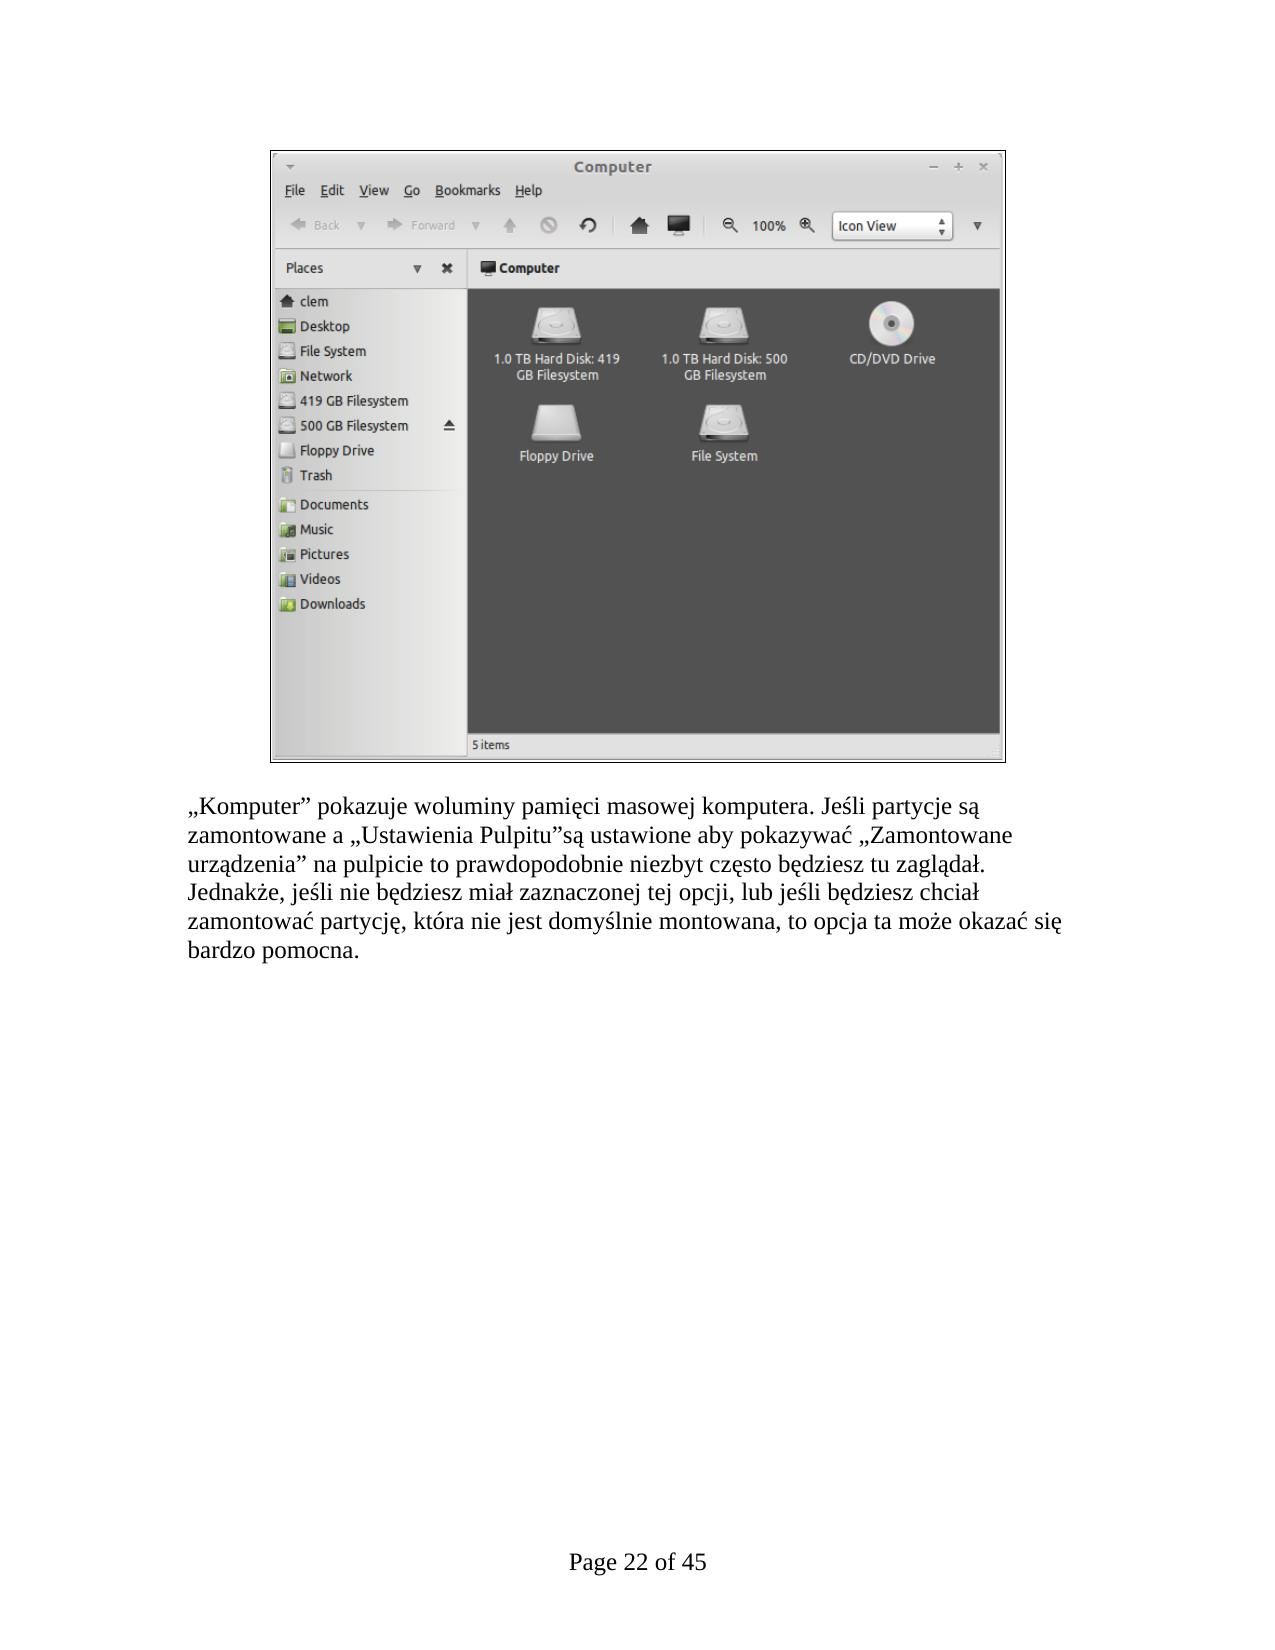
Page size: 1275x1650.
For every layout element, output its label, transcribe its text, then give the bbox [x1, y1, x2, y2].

picture [272, 153, 1003, 760]
text „Komputer” pokazuje woluminy pamięci masowej komputera. Jeśli partycje są zamontowane a „Ustawienia Pulpitu”są ustawione aby pokazywać „Zamontowane urządzenia” na pulpicie to prawdopodobnie niezbyt często będziesz tu zaglądał. Jednakże, jeśli nie będziesz miał zaznaczonej tej opcji, lub jeśli będziesz chciał zamontować partycję, która nie jest domyślnie montowana, to opcja ta może okazać się bardzo pomocna. [187, 791, 1087, 964]
